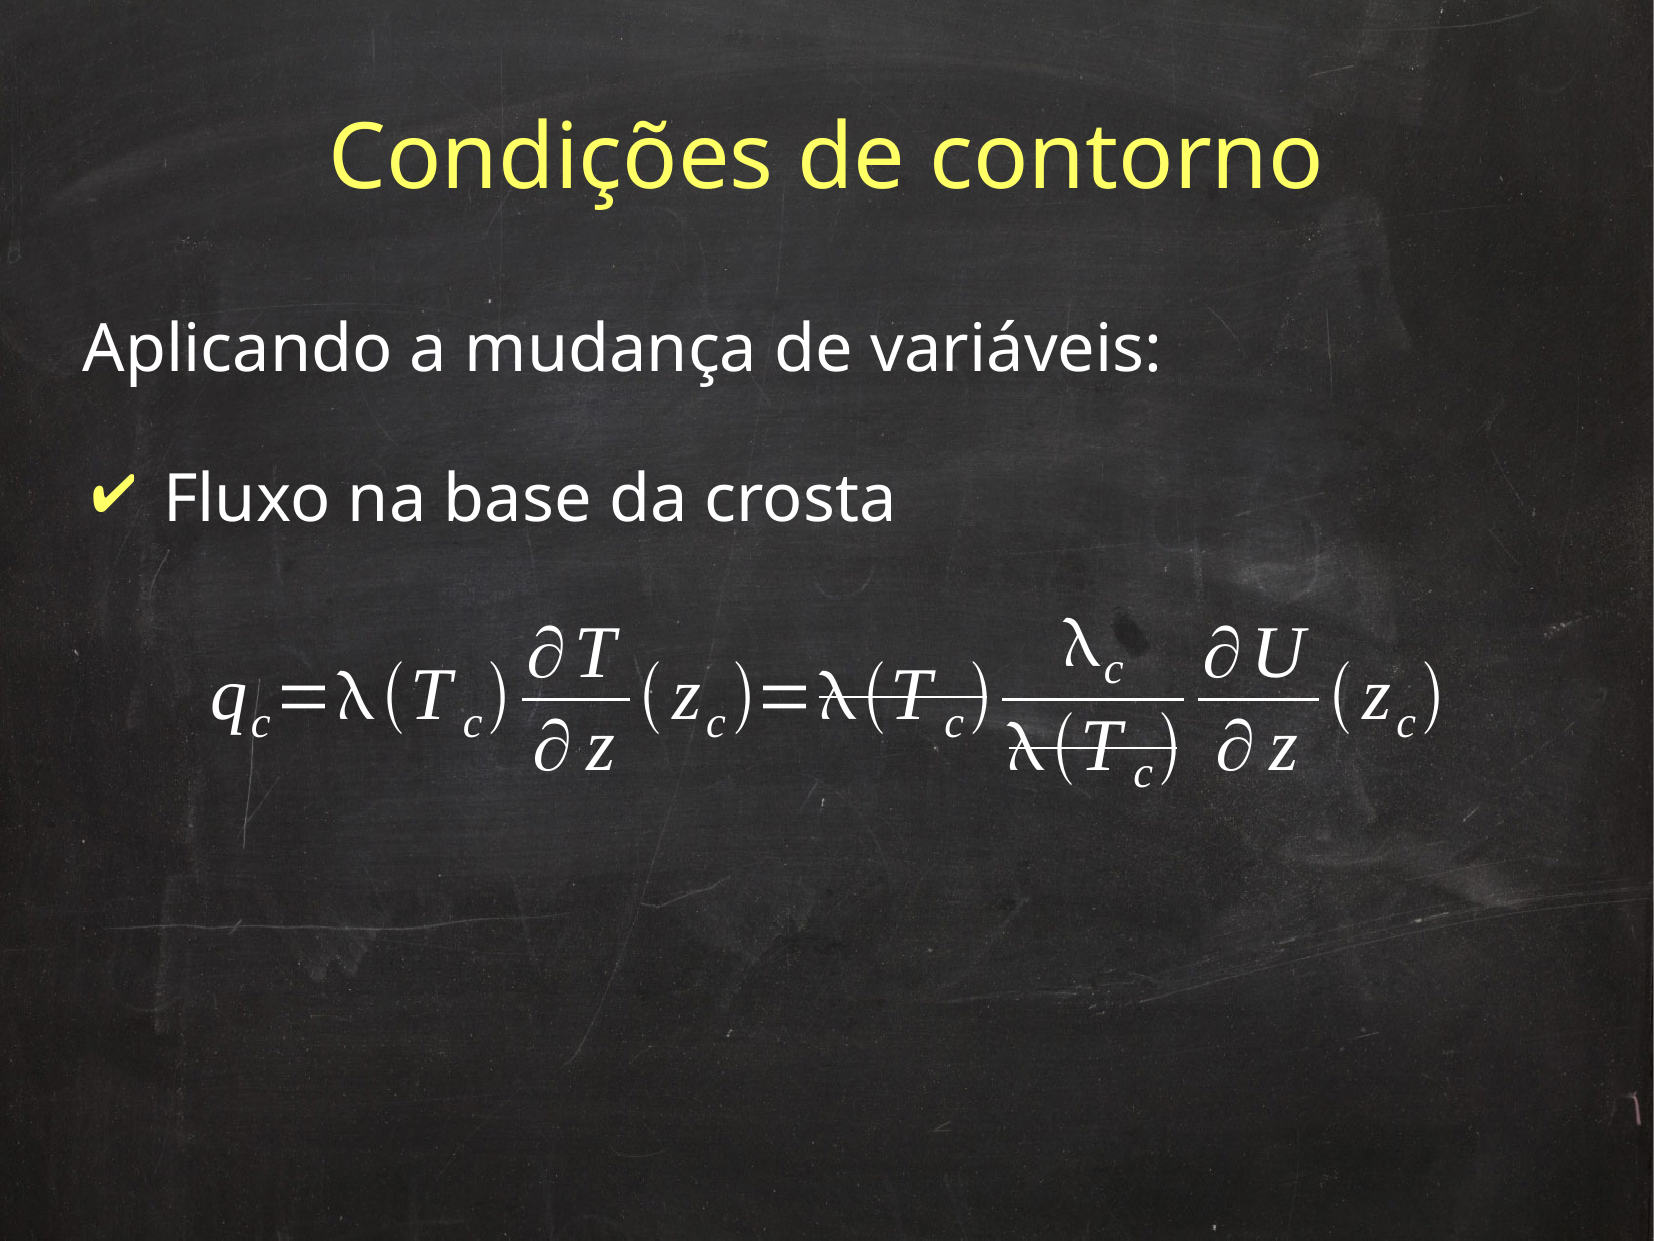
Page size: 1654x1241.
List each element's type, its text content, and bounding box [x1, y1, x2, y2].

chart [202, 600, 1451, 798]
title Condições de contorno [82, 56, 1571, 250]
list Aplicando a mudança de variáveis: [82, 300, 1571, 460]
list Fluxo na base da crosta [75, 450, 1564, 610]
picture [0, 0, 1654, 1241]
